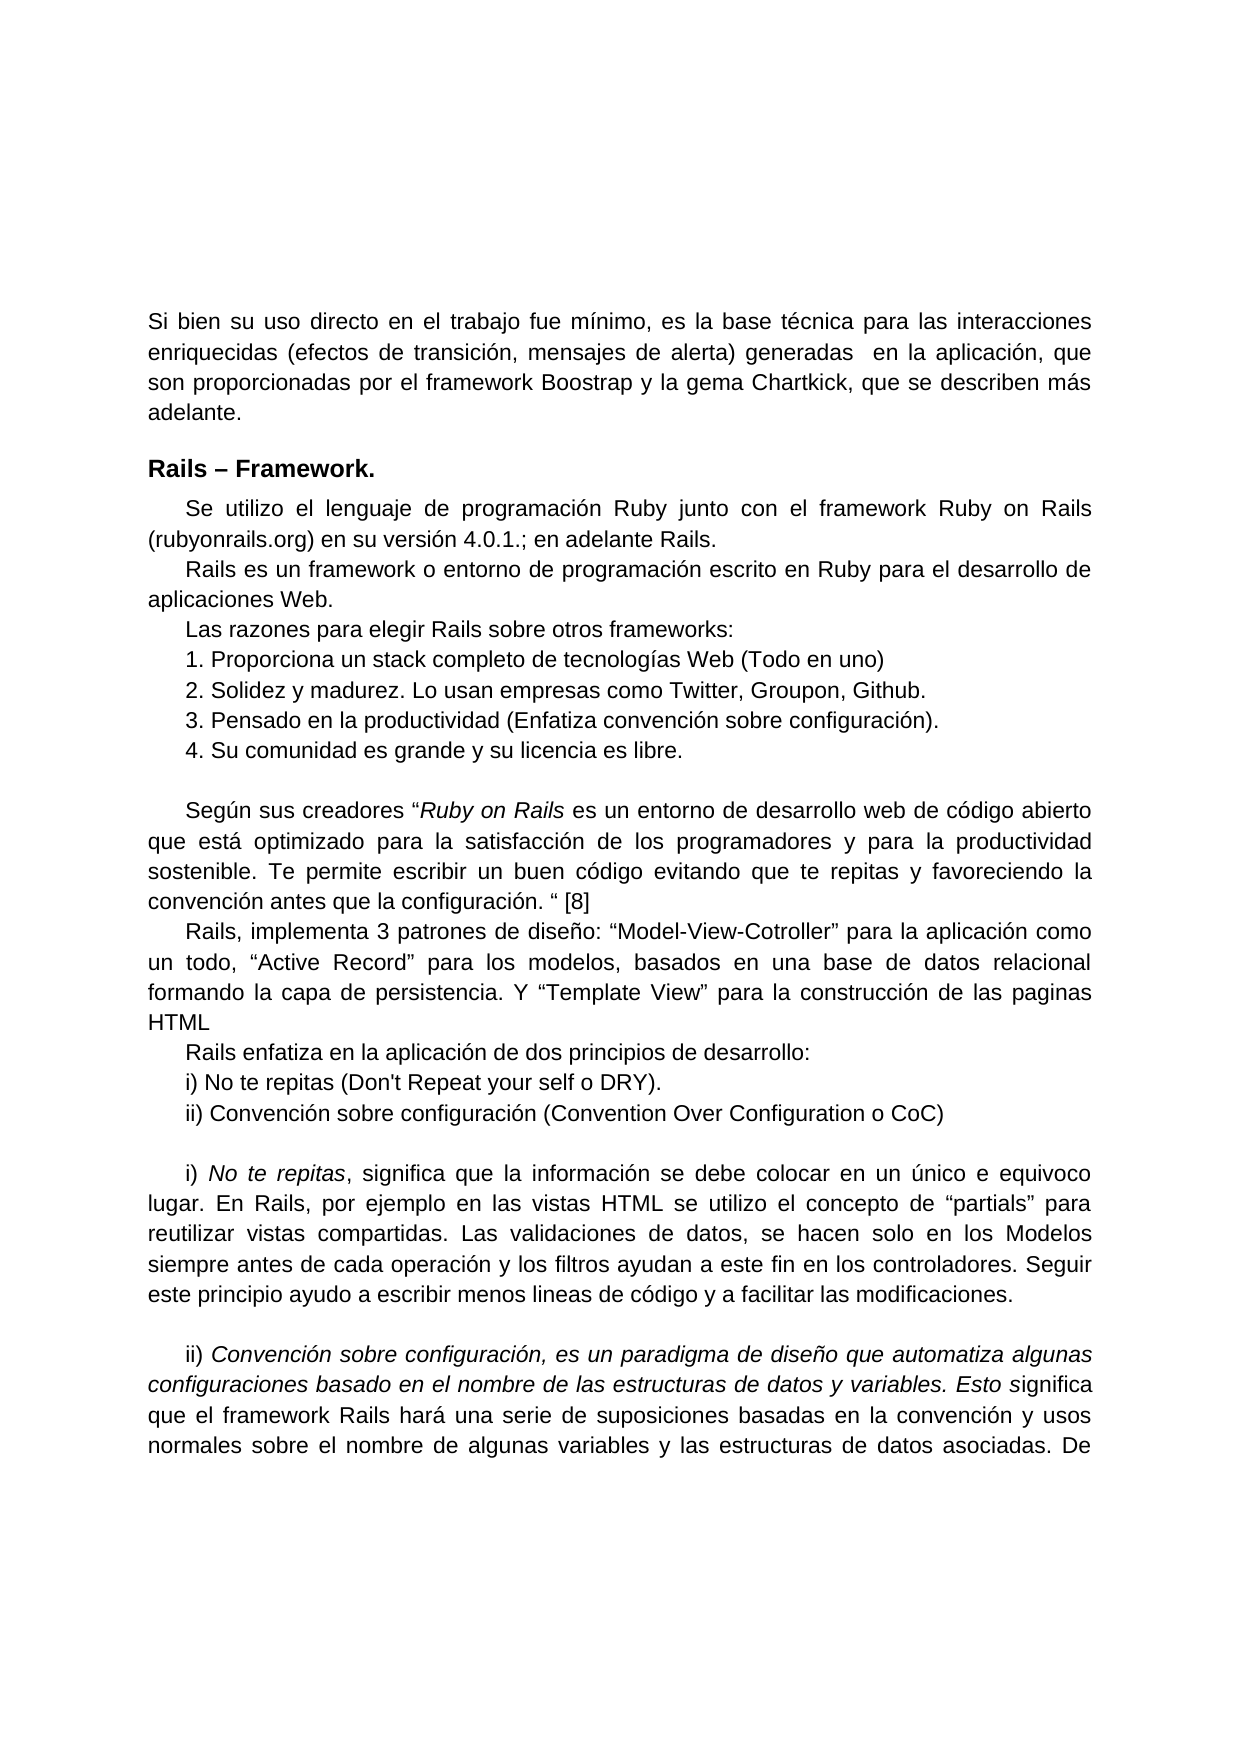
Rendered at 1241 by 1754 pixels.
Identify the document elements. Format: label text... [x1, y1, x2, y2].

text Las razones para elegir Rails sobre otros frameworks: [148, 616, 1093, 643]
text Se utilizo el lenguaje de programación Ruby junto con el framework Ruby on Rails (rubyonrails.org) en su versión 4.0.1.; en adelante Rails. [148, 495, 1093, 552]
text 4. Su comunidad es grande y su licencia es libre. [148, 737, 1093, 763]
text Rails es un framework o entorno de programación escrito en Ruby para el desarrollo de aplicaciones Web. [148, 556, 1093, 612]
text Si bien su uso directo en el trabajo fue mínimo, es la base técnica para las interacciones enriquecidas (efectos de transición, mensajes de alerta) generadas en la aplicación, que son proporcionadas por el framework Boostrap y la gema Chartkick, que se describen más adelante. [148, 308, 1093, 425]
text ii) Convención sobre configuración (Convention Over Configuration o CoC) [148, 1099, 1093, 1126]
text Rails enfatiza en la aplicación de dos principios de desarrollo: [148, 1039, 1093, 1066]
text 1. Proporciona un stack completo de tecnologías Web (Todo en uno) [148, 646, 1093, 673]
subtitle Rails – Framework. [148, 454, 1093, 483]
text Según sus creadores “Ruby on Rails es un entorno de desarrollo web de código abierto que está optimizado para la satisfacción de los programadores y para la productividad sostenible. Te permite escribir un buen código evitando que te repitas y favoreciendo la convención antes que la configuración. “ [8] [148, 797, 1093, 914]
text ii) Convención sobre configuración, es un paradigma de diseño que automatiza algunas configuraciones basado en el nombre de las estructuras de datos y variables. Esto significa que el framework Rails hará una serie de suposiciones basadas en la convención y usos normales sobre el nombre de algunas variables y las estructuras de datos asociadas. De [148, 1341, 1093, 1458]
text i) No te repitas, significa que la información se debe colocar en un único e equivoco lugar. En Rails, por ejemplo en las vistas HTML se utilizo el concepto de “partials” para reutilizar vistas compartidas. Las validaciones de datos, se hacen solo en los Modelos siempre antes de cada operación y los filtros ayudan a este fin en los controladores. Seguir este principio ayudo a escribir menos lineas de código y a facilitar las modificaciones. [148, 1160, 1093, 1307]
text 2. Solidez y madurez. Lo usan empresas como Twitter, Groupon, Github. [148, 677, 1093, 703]
text Rails, implementa 3 patrones de diseño: “Model-View-Cotroller” para la aplicación como un todo, “Active Record” para los modelos, basados en una base de datos relacional formando la capa de persistencia. Y “Template View” para la construcción de las paginas HTML [148, 918, 1093, 1035]
text 3. Pensado en la productividad (Enfatiza convención sobre configuración). [148, 707, 1093, 733]
text i) No te repitas (Don't Repeat your self o DRY). [148, 1069, 1093, 1096]
